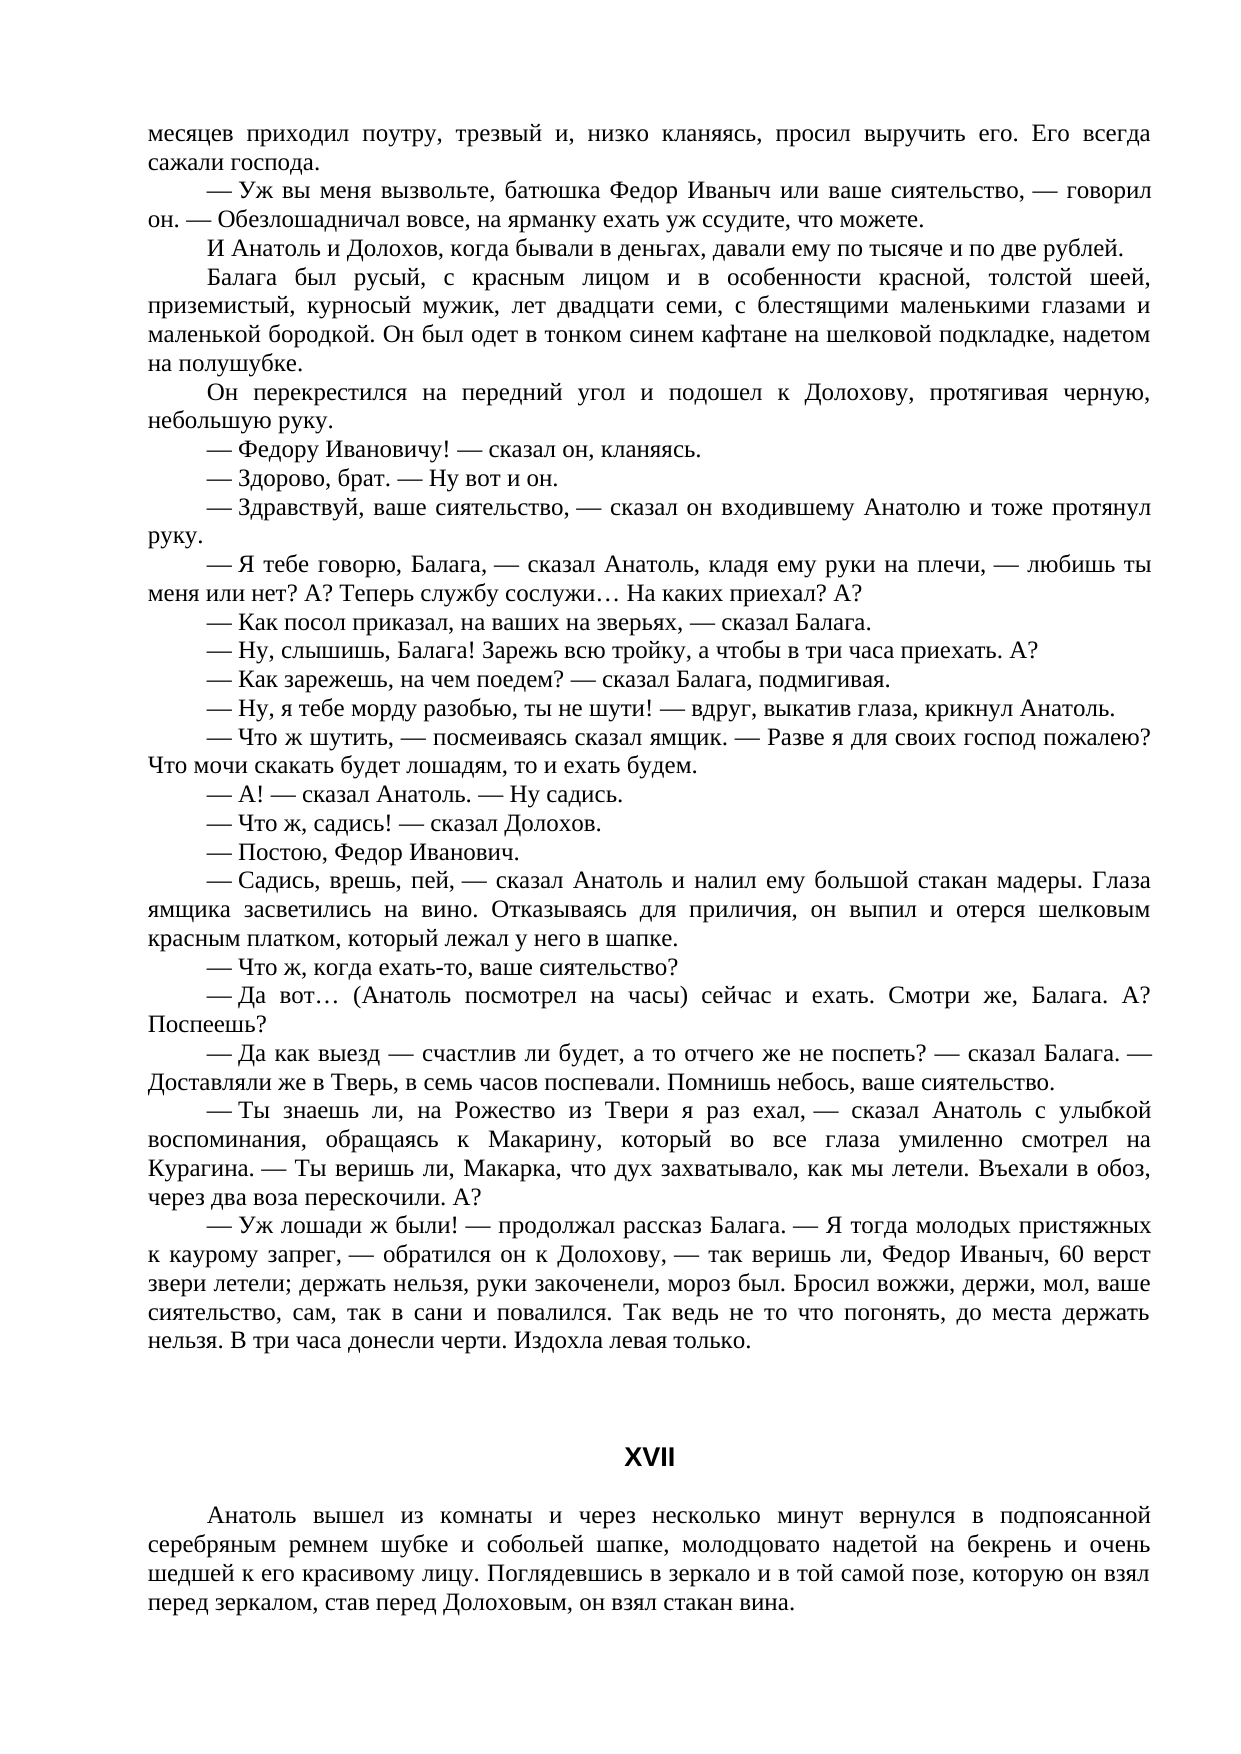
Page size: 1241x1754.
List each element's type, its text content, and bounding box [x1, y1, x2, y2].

text — Уж лошади ж были! — продолжал рассказ Балага. — Я тогда молодых пристяжных к каурому запрег, — обратился он к Долохову, — так веришь ли, Федор Иваныч, 60 верст звери летели; держать нельзя, руки закоченели, мороз был. Бросил вожжи, держи, мол, ваше сиятельство, сам, так в сани и повалился. Так ведь не то что погонять, до места держать нельзя. В три часа донесли черти. Издохла левая только. [148, 1211, 1152, 1354]
text — Как посол приказал, на ваших на зверьях, — сказал Балага. [148, 607, 1152, 636]
text — Что ж, когда ехать-то, ваше сиятельство? [148, 952, 1152, 981]
text — Ну, слышишь, Балага! Зарежь всю тройку, а чтобы в три часа приехать. А? [148, 636, 1152, 664]
text — Я тебе говорю, Балага, — сказал Анатоль, кладя ему руки на плечи, — любишь ты меня или нет? А? Теперь службу сослужи… На каких приехал? А? [148, 549, 1152, 607]
text — Ну, я тебе морду разобью, ты не шути! — вдруг, выкатив глаза, крикнул Анатоль. [148, 693, 1152, 722]
subtitle XVII [148, 1441, 1152, 1472]
text — Садись, врешь, пей, — сказал Анатоль и налил ему большой стакан мадеры. Глаза ямщика засветились на вино. Отказываясь для приличия, он выпил и отерся шелковым красным платком, который лежал у него в шапке. [148, 866, 1152, 952]
text — Да вот… (Анатоль посмотрел на часы) сейчас и ехать. Смотри же, Балага. А? Поспеешь? [148, 981, 1152, 1038]
text — Как зарежешь, на чем поедем? — сказал Балага, подмигивая. [148, 664, 1152, 693]
text — Что ж, садись! — сказал Долохов. [148, 808, 1152, 837]
text Балага был русый, с красным лицом и в особенности красной, толстой шеей, приземистый, курносый мужик, лет двадцати семи, с блестящими маленькими глазами и маленькой бородкой. Он был одет в тонком синем кафтане на шелковой подкладке, надетом на полушубке. [148, 262, 1152, 377]
text Он перекрестился на передний угол и подошел к Долохову, протягивая черную, небольшую руку. [148, 377, 1152, 434]
text — Здравствуй, ваше сиятельство, — сказал он входившему Анатолю и тоже протянул руку. [148, 492, 1152, 549]
text Анатоль вышел из комнаты и через несколько минут вернулся в подпоясанной серебряным ремнем шубке и собольей шапке, молодцовато надетой на бекрень и очень шедшей к его красивому лицу. Поглядевшись в зеркало и в той самой позе, которую он взял перед зеркалом, став перед Долоховым, он взял стакан вина. [148, 1501, 1152, 1616]
text — Да как выезд — счастлив ли будет, а то отчего же не поспеть? — сказал Балага. — Доставляли же в Тверь, в семь часов поспевали. Помнишь небось, ваше сиятельство. [148, 1038, 1152, 1096]
text И Анатоль и Долохов, когда бывали в деньгах, давали ему по тысяче и по две рублей. [148, 233, 1152, 262]
text месяцев приходил поутру, трезвый и, низко кланяясь, просил выручить его. Его всегда сажали господа. [148, 118, 1152, 176]
text — Уж вы меня вызвольте, батюшка Федор Иваныч или ваше сиятельство, — говорил он. — Обезлошадничал вовсе, на ярманку ехать уж ссудите, что можете. [148, 176, 1152, 233]
text — А! — сказал Анатоль. — Ну садись. [148, 779, 1152, 808]
text — Что ж шутить, — посмеиваясь сказал ямщик. — Разве я для своих господ пожалею? Что мочи скакать будет лошадям, то и ехать будем. [148, 722, 1152, 779]
text — Здорово, брат. — Ну вот и он. [148, 463, 1152, 492]
text — Федору Ивановичу! — сказал он, кланяясь. [148, 434, 1152, 463]
text — Ты знаешь ли, на Рожество из Твери я раз ехал, — сказал Анатоль с улыбкой воспоминания, обращаясь к Макарину, который во все глаза умиленно смотрел на Курагина. — Ты веришь ли, Макарка, что дух захватывало, как мы летели. Въехали в обоз, через два воза перескочили. А? [148, 1096, 1152, 1211]
text — Постою, Федор Иванович. [148, 837, 1152, 866]
